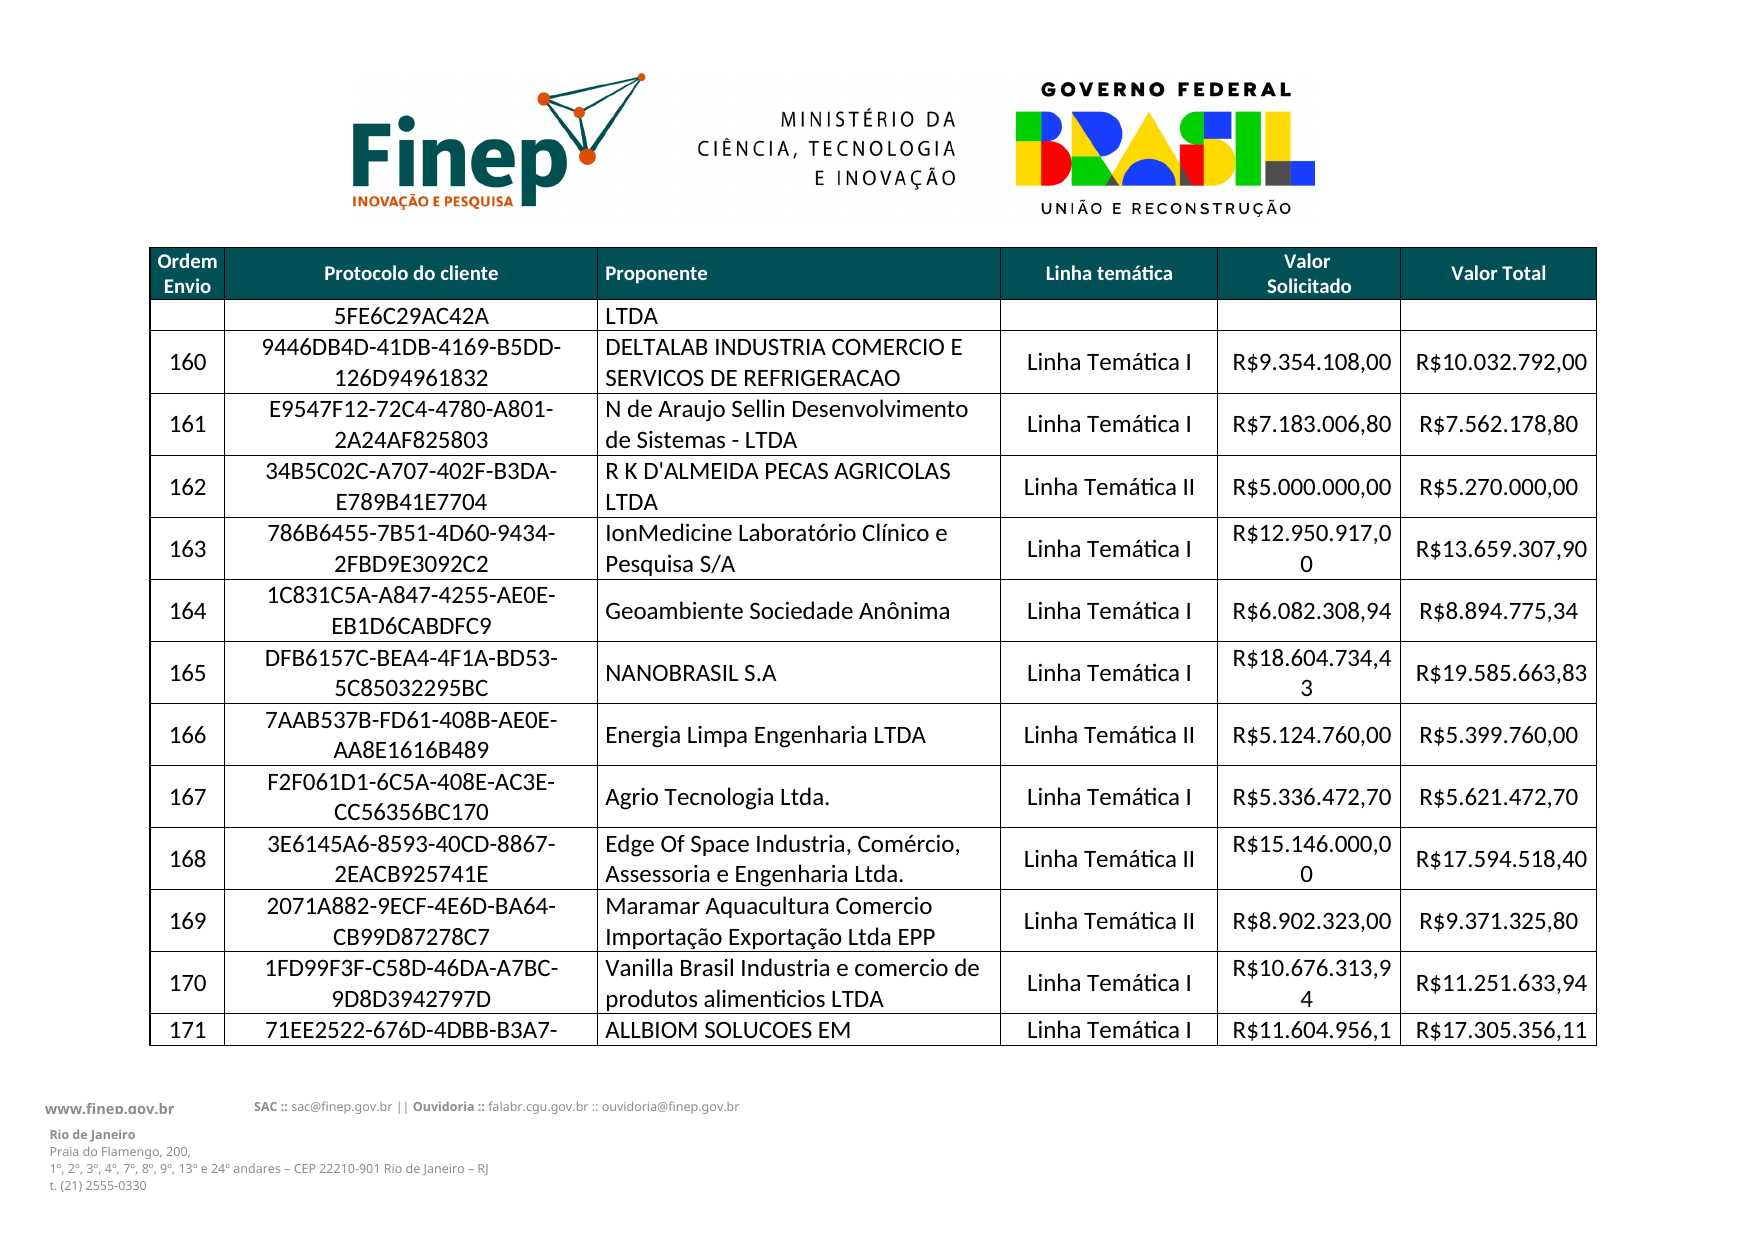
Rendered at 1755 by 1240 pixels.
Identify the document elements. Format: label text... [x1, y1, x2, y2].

table_cell Linha Temática I [1001, 331, 1217, 392]
table_cell Linha Temática I [1001, 766, 1217, 827]
table_cell 167 [151, 766, 224, 827]
table_cell DELTALAB INDUSTRIA COMERCIO E SERVICOS DE REFRIGERACAO [598, 331, 1000, 392]
table_cell [1218, 300, 1400, 330]
table_cell Vanilla Brasil Industria e comercio de produtos alimenticios LTDA [598, 952, 1000, 1013]
table_cell DFB6157C-BEA4-4F1A-BD53-5C85032295BC [225, 642, 597, 703]
table_cell 1FD99F3F-C58D-46DA-A7BC-9D8D3942797D [225, 952, 597, 1013]
table_cell 3E6145A6-8593-40CD-8867-2EACB925741E [225, 828, 597, 889]
table_cell R$5.124.760,00 [1218, 704, 1400, 765]
table_cell 164 [151, 580, 224, 641]
table_cell Linha Temática I [1001, 518, 1217, 579]
table_header Proponente [598, 248, 1000, 299]
table_cell 9446DB4D-41DB-4169-B5DD-126D94961832 [225, 331, 597, 392]
table_cell 170 [151, 952, 224, 1013]
table_cell Linha Temática I [1001, 394, 1217, 454]
table_cell R$11.604.956,1 [1218, 1014, 1400, 1045]
table_cell R K D'ALMEIDA PECAS AGRICOLAS LTDA [598, 456, 1000, 517]
table_cell 160 [151, 331, 224, 392]
table_cell R$7.183.006,80 [1218, 394, 1400, 454]
table_header Ordem Envio [151, 248, 224, 299]
table_cell R$10.676.313,94 [1218, 952, 1400, 1013]
table_cell R$8.894.775,34 [1401, 580, 1596, 641]
table_cell R$5.621.472,70 [1401, 766, 1596, 827]
table_cell 2071A882-9ECF-4E6D-BA64-CB99D87278C7 [225, 890, 597, 951]
table_cell Linha Temática I [1001, 952, 1217, 1013]
table_cell Linha Temática I [1001, 580, 1217, 641]
table_cell IonMedicine Laboratório Clínico e Pesquisa S/A [598, 518, 1000, 579]
table_cell R$13.659.307,90 [1401, 518, 1596, 579]
table_cell ALLBIOM SOLUCOES EM [598, 1014, 1000, 1045]
table_cell Linha Temática II [1001, 828, 1217, 889]
table_cell 71EE2522-676D-4DBB-B3A7- [225, 1014, 597, 1045]
table_cell R$6.082.308,94 [1218, 580, 1400, 641]
table_cell R$17.305.356,11 [1401, 1014, 1596, 1045]
table_cell R$5.270.000,00 [1401, 456, 1596, 517]
table_cell 162 [151, 456, 224, 517]
table_cell Energia Limpa Engenharia LTDA [598, 704, 1000, 765]
table_cell [151, 300, 224, 330]
table_cell NANOBRASIL S.A [598, 642, 1000, 703]
table_cell 786B6455-7B51-4D60-9434-2FBD9E3092C2 [225, 518, 597, 579]
table_cell 165 [151, 642, 224, 703]
table_cell 163 [151, 518, 224, 579]
table_cell Linha Temática II [1001, 890, 1217, 951]
table_cell R$17.594.518,40 [1401, 828, 1596, 889]
table_cell LTDA [598, 300, 1000, 330]
table_cell Linha Temática I [1001, 1014, 1217, 1045]
table_cell Agrio Tecnologia Ltda. [598, 766, 1000, 827]
table_cell F2F061D1-6C5A-408E-AC3E-CC56356BC170 [225, 766, 597, 827]
table_cell [1401, 300, 1596, 330]
table_cell R$5.000.000,00 [1218, 456, 1400, 517]
table_cell R$10.032.792,00 [1401, 331, 1596, 392]
table_cell Geoambiente Sociedade Anônima [598, 580, 1000, 641]
table_cell Maramar Aquacultura Comercio Importação Exportação Ltda EPP [598, 890, 1000, 951]
table_cell R$7.562.178,80 [1401, 394, 1596, 454]
table_cell R$18.604.734,43 [1218, 642, 1400, 703]
table_cell R$15.146.000,00 [1218, 828, 1400, 889]
table_cell Linha Temática II [1001, 456, 1217, 517]
table_cell 161 [151, 394, 224, 454]
table_cell 5FE6C29AC42A [225, 300, 597, 330]
table_cell R$5.336.472,70 [1218, 766, 1400, 827]
table_header Valor Total [1401, 248, 1596, 299]
table_header Linha temática [1001, 248, 1217, 299]
table_cell R$12.950.917,00 [1218, 518, 1400, 579]
table_header Valor Solicitado [1218, 248, 1400, 299]
table_cell Edge Of Space Industria, Comércio, Assessoria e Engenharia Ltda. [598, 828, 1000, 889]
table_cell [1001, 300, 1217, 330]
table_cell 7AAB537B-FD61-408B-AE0E-AA8E1616B489 [225, 704, 597, 765]
table_cell 1C831C5A-A847-4255-AE0E-EB1D6CABDFC9 [225, 580, 597, 641]
table_cell R$8.902.323,00 [1218, 890, 1400, 951]
table_cell Linha Temática II [1001, 704, 1217, 765]
table_cell 171 [151, 1014, 224, 1045]
table_cell Linha Temática I [1001, 642, 1217, 703]
table_cell 166 [151, 704, 224, 765]
table_cell R$5.399.760,00 [1401, 704, 1596, 765]
table_cell R$9.371.325,80 [1401, 890, 1596, 951]
table_cell 168 [151, 828, 224, 889]
table_cell R$19.585.663,83 [1401, 642, 1596, 703]
table_cell N de Araujo Sellin Desenvolvimento de Sistemas - LTDA [598, 394, 1000, 454]
table_cell E9547F12-72C4-4780-A801-2A24AF825803 [225, 394, 597, 454]
table_cell R$11.251.633,94 [1401, 952, 1596, 1013]
table_cell 169 [151, 890, 224, 951]
table_cell 34B5C02C-A707-402F-B3DA-E789B41E7704 [225, 456, 597, 517]
table_header Protocolo do cliente [225, 248, 597, 299]
table_cell R$9.354.108,00 [1218, 331, 1400, 392]
